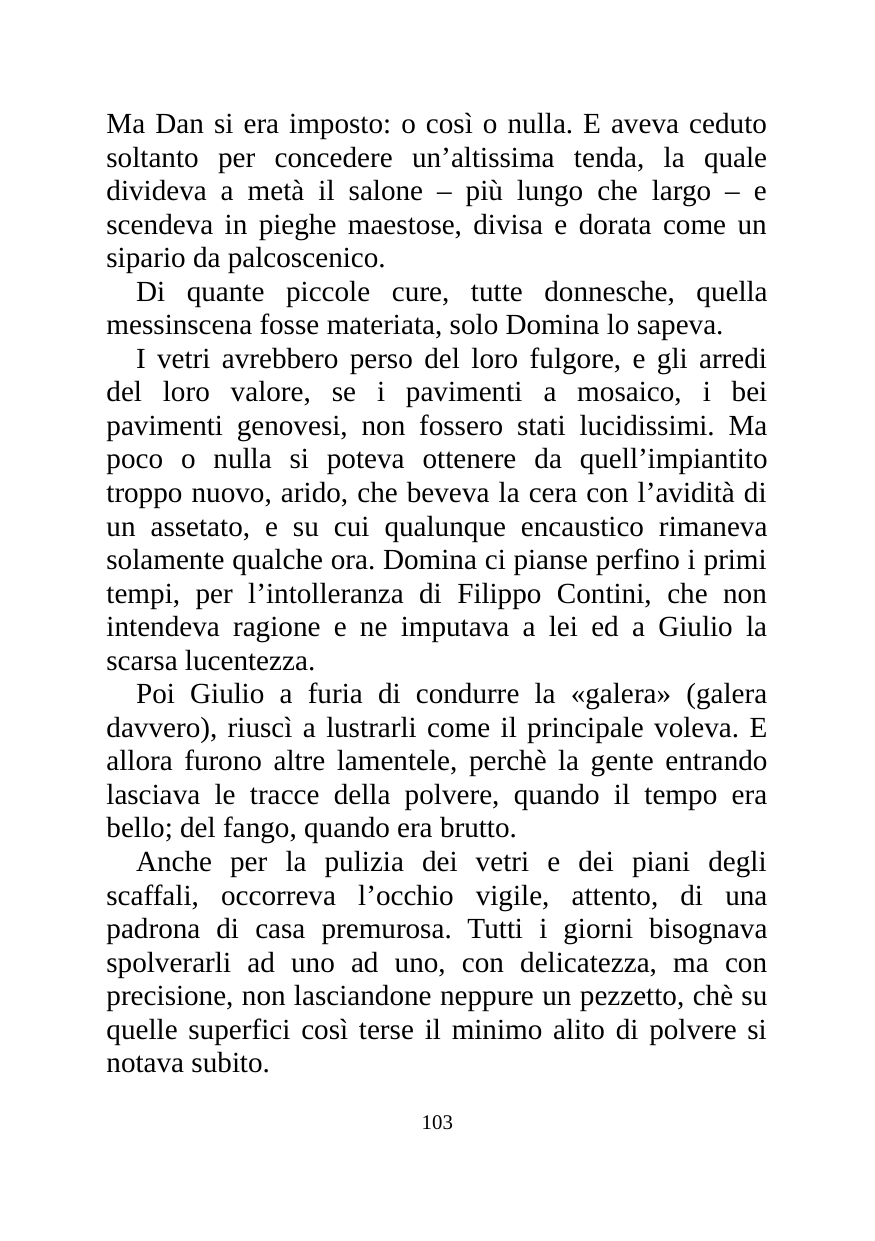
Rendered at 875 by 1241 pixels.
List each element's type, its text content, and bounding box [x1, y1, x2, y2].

text Poi Giulio a furia di condurre la «galera» (galera davvero), riuscì a lustrarli come il principale voleva. E allora furono altre lamentele, perchè la gente entrando lasciava le tracce della polvere, quando il tempo era bello; del fango, quando era brutto. [106, 676, 768, 844]
text Anche per la pulizia dei vetri e dei piani degli scaffali, occorreva l’occhio vigile, attento, di una padrona di casa premurosa. Tutti i giorni bisognava spolverarli ad uno ad uno, con delicatezza, ma con precisione, non lasciandone neppure un pezzetto, chè su quelle superfici così terse il minimo alito di polvere si notava subito. [106, 844, 768, 1079]
text Di quante piccole cure, tutte donnesche, quella messinscena fosse materiata, solo Domina lo sapeva. [106, 274, 768, 341]
text Ma Dan si era imposto: o così o nulla. E aveva ceduto soltanto per concedere un’altissima tenda, la quale divideva a metà il salone – più lungo che largo – e scendeva in pieghe maestose, divisa e dorata come un sipario da palcoscenico. [106, 106, 768, 274]
text I vetri avrebbero perso del loro fulgore, e gli arredi del loro valore, se i pavimenti a mosaico, i bei pavimenti genovesi, non fossero stati lucidissimi. Ma poco o nulla si poteva ottenere da quell’impiantito troppo nuovo, arido, che beveva la cera con l’avidità di un assetato, e su cui qualunque encaustico rimaneva solamente qualche ora. Domina ci pianse perfino i primi tempi, per l’intolleranza di Filippo Contini, che non intendeva ragione e ne imputava a lei ed a Giulio la scarsa lucentezza. [106, 341, 768, 676]
